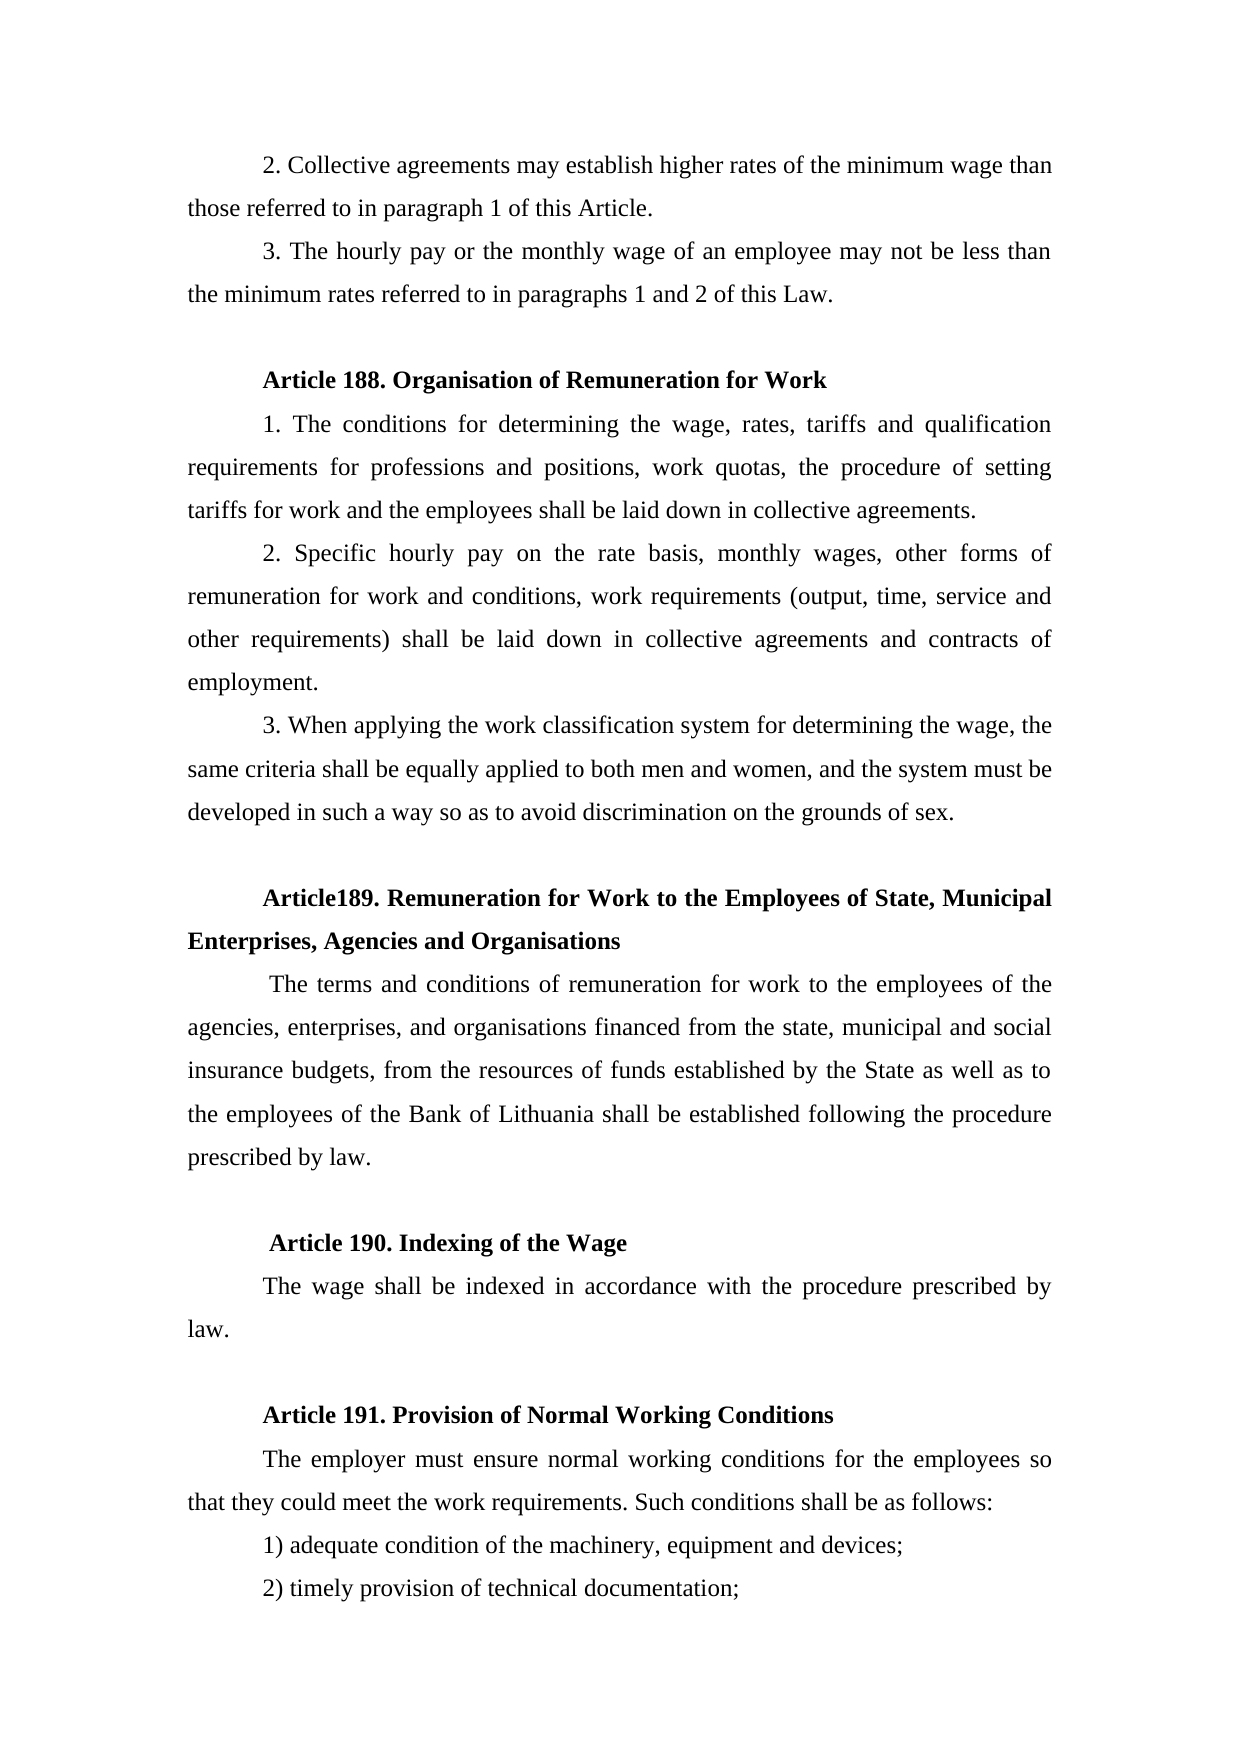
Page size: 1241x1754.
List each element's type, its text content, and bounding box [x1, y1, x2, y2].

text 2. Specific hourly pay on the rate basis, monthly wages, other forms of remuneration for work and conditions, work requirements (output, time, service and other requirements) shall be laid down in collective agreements and contracts of employment. [187, 538, 1053, 696]
text The terms and conditions of remuneration for work to the employees of the agencies, enterprises, and organisations financed from the state, municipal and social insurance budgets, from the resources of funds established by the State as well as to the employees of the Bank of Lithuania shall be established following the procedure prescribed by law. [187, 969, 1053, 1171]
text Article 188. Organisation of Remuneration for Work [187, 366, 1053, 394]
text 1) adequate condition of the machinery, equipment and devices; [187, 1530, 1053, 1559]
text Article 191. Provision of Normal Working Conditions [187, 1401, 1053, 1429]
text The employer must ensure normal working conditions for the employees so that they could meet the work requirements. Such conditions shall be as follows: [187, 1444, 1053, 1516]
text 2. Collective agreements may establish higher rates of the minimum wage than those referred to in paragraph 1 of this Article. [187, 150, 1053, 222]
text Article189. Remuneration for Work to the Employees of State, Municipal Enterprises, Agencies and Organisations [187, 883, 1053, 955]
text 1. The conditions for determining the wage, rates, tariffs and qualification requirements for professions and positions, work quotas, the procedure of setting tariffs for work and the employees shall be laid down in collective agreements. [187, 409, 1053, 524]
text The wage shall be indexed in accordance with the procedure prescribed by law. [187, 1271, 1053, 1343]
text 3. When applying the work classification system for determining the wage, the same criteria shall be equally applied to both men and women, and the system must be developed in such a way so as to avoid discrimination on the grounds of sex. [187, 711, 1053, 826]
text Article 190. Indexing of the Wage [187, 1228, 1053, 1257]
text 2) timely provision of technical documentation; [187, 1573, 1053, 1602]
text 3. The hourly pay or the monthly wage of an employee may not be less than the minimum rates referred to in paragraphs 1 and 2 of this Law. [187, 236, 1053, 308]
